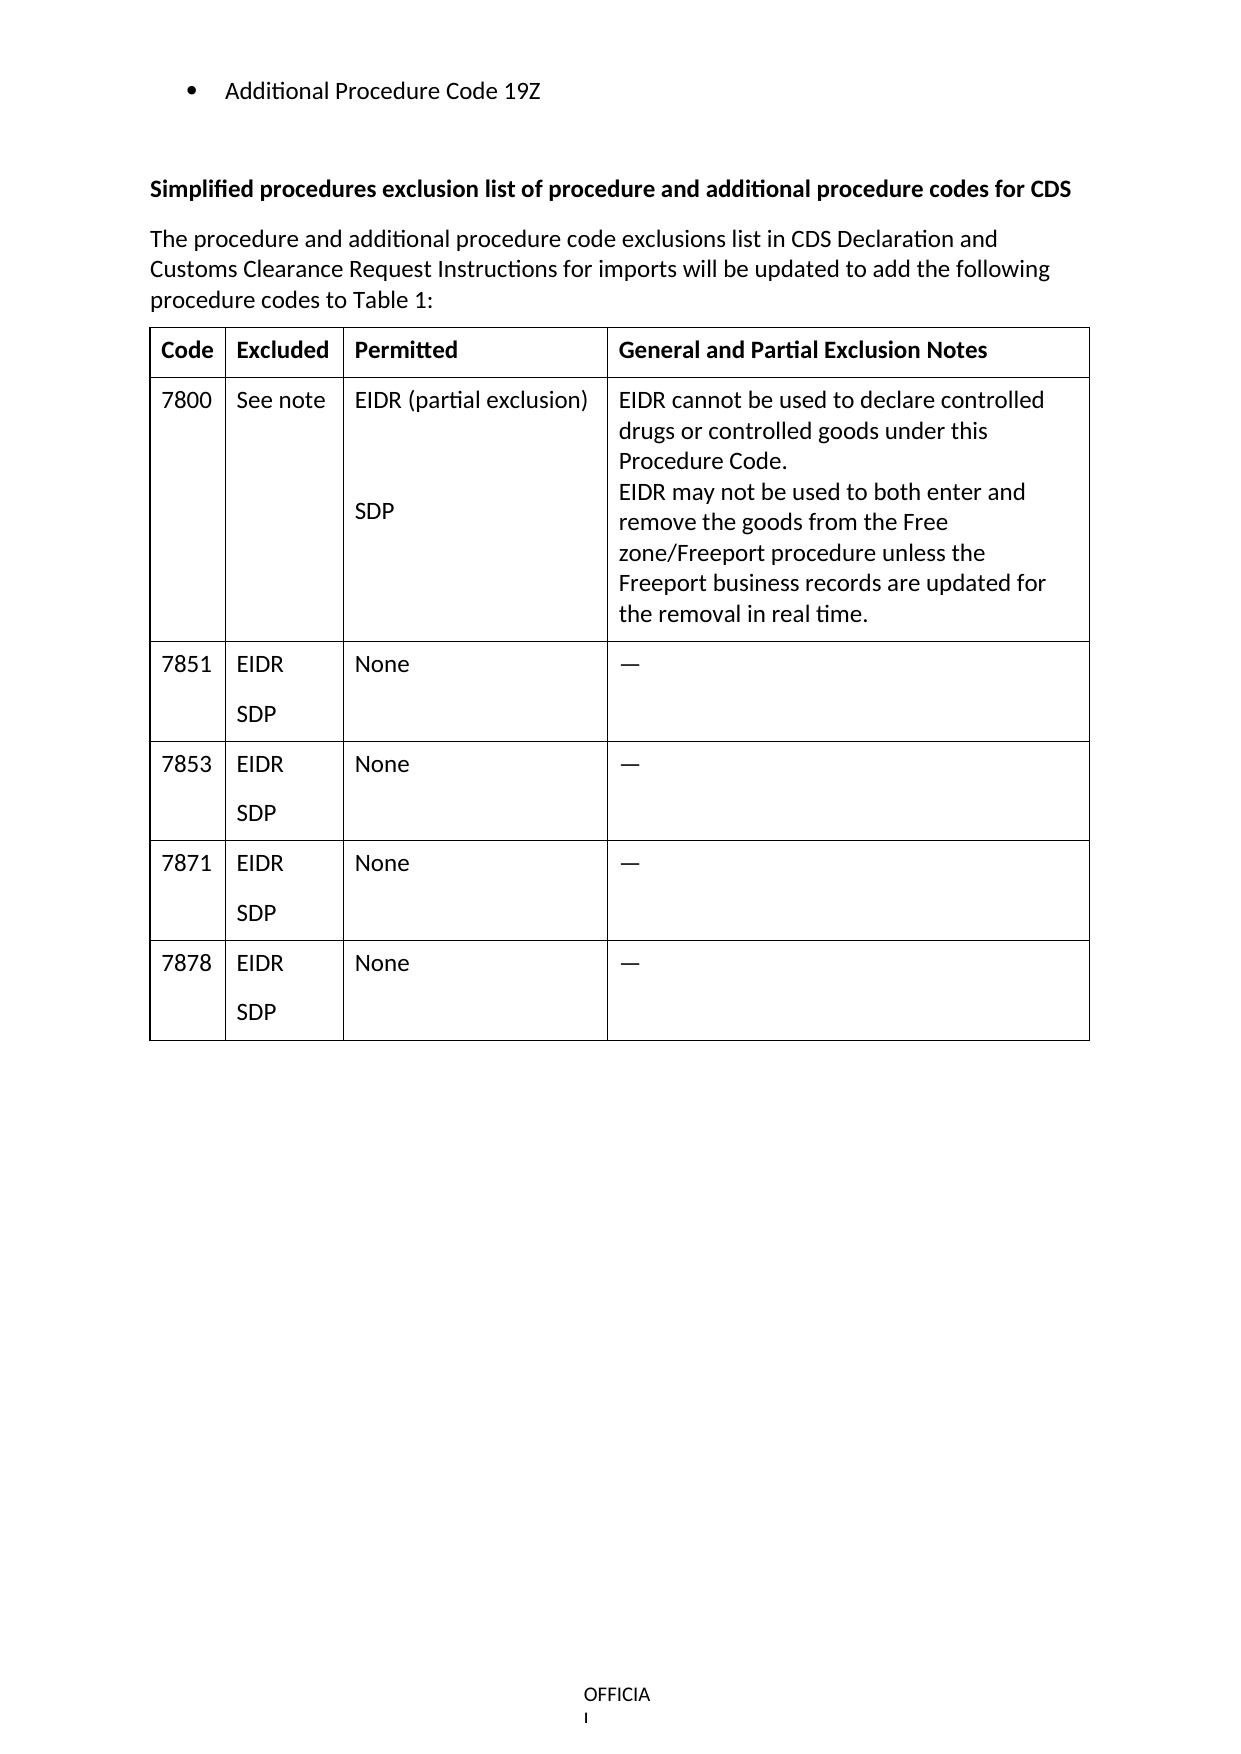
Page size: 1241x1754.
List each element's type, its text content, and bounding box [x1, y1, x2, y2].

table_cell — [608, 642, 1089, 741]
table_header Code [151, 328, 225, 377]
table_cell 7851 [151, 642, 225, 741]
table_cell None [344, 841, 607, 940]
table_cell EIDR SDP [226, 841, 343, 940]
subtitle Simplified procedures exclusion list of procedure and additional procedure codes for CDS [150, 173, 1090, 204]
table_cell EIDR cannot be used to declare controlled drugs or controlled goods under this Procedure Code. EIDR may not be used to both enter and remove the goods from the Free zone/Freeport procedure unless the Freeport business records are updated for the removal in real time. [608, 378, 1089, 641]
table_cell EIDR (partial exclusion) SDP [344, 378, 607, 641]
table_cell — [608, 941, 1089, 1039]
table_cell See note [226, 378, 343, 641]
table_cell 7800 [151, 378, 225, 641]
table_cell 7878 [151, 941, 225, 1039]
table_cell — [608, 742, 1089, 840]
list Additional Procedure Code 19Z [187, 75, 1090, 106]
table_cell — [608, 841, 1089, 940]
table_cell None [344, 642, 607, 741]
table_header Permitted [344, 328, 607, 377]
table_header Excluded [226, 328, 343, 377]
table_cell None [344, 941, 607, 1039]
table_cell EIDR SDP [226, 941, 343, 1039]
table_header General and Partial Exclusion Notes [608, 328, 1089, 377]
table_cell EIDR SDP [226, 742, 343, 840]
table_cell 7853 [151, 742, 225, 840]
text The procedure and additional procedure code exclusions list in CDS Declaration and Customs Clearance Request Instructions for imports will be updated to add the following procedure codes to Table 1: [150, 223, 1090, 314]
table_cell EIDR SDP [226, 642, 343, 741]
table_cell 7871 [151, 841, 225, 940]
table_cell None [344, 742, 607, 840]
